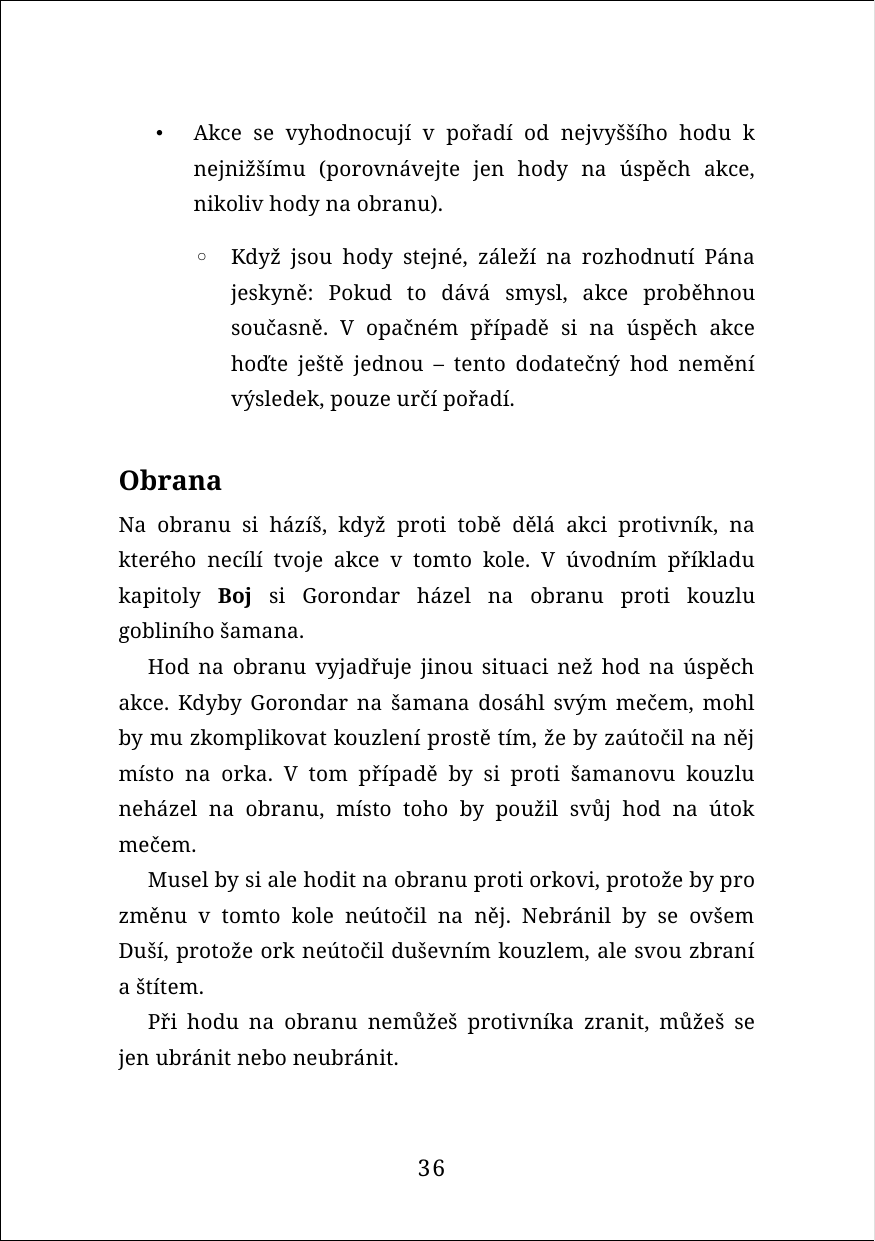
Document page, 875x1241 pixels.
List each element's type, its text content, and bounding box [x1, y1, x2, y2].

list Když jsou hody stejné, záleží na rozhodnutí Pána jeskyně: Pokud to dává smysl, akce proběhnou současně. V opačném případě si na úspěch akce hoďte ještě jednou – tento dodatečný hod nemění výsledek, pouze určí pořadí. [193, 242, 756, 413]
subtitle Obrana [118, 461, 756, 498]
text Na obranu si házíš, když proti tobě dělá akci protivník, na kterého necílí tvoje akce v tomto kole. V úvodním příkladu kapitoly Boj si Gorondar házel na obranu proti kouzlu gobliního šamana. Hod na obranu vyjadřuje jinou situaci než hod na úspěch akce. Kdyby Gorondar na šamana dosáhl svým mečem, mohl by mu zkomplikovat kouzlení prostě tím, že by zaútočil na něj místo na orka. V tom případě by si proti šamanovu kouzlu neházel na obranu, místo toho by použil svůj hod na útok mečem. Musel by si ale hodit na obranu proti orkovi, protože by pro změnu v tomto kole neútočil na něj. Nebránil by se ovšem Duší, protože ork neútočil duševním kouzlem, ale svou zbraní a štítem. Při hodu na obranu nemůžeš protivníka zranit, můžeš se jen ubránit nebo neubránit. [118, 510, 756, 1071]
list Akce se vyhodnocují v pořadí od nejvyššího hodu k nejnižšímu (porovnávejte jen hody na úspěch akce, nikoliv hody na obranu). [156, 118, 756, 218]
